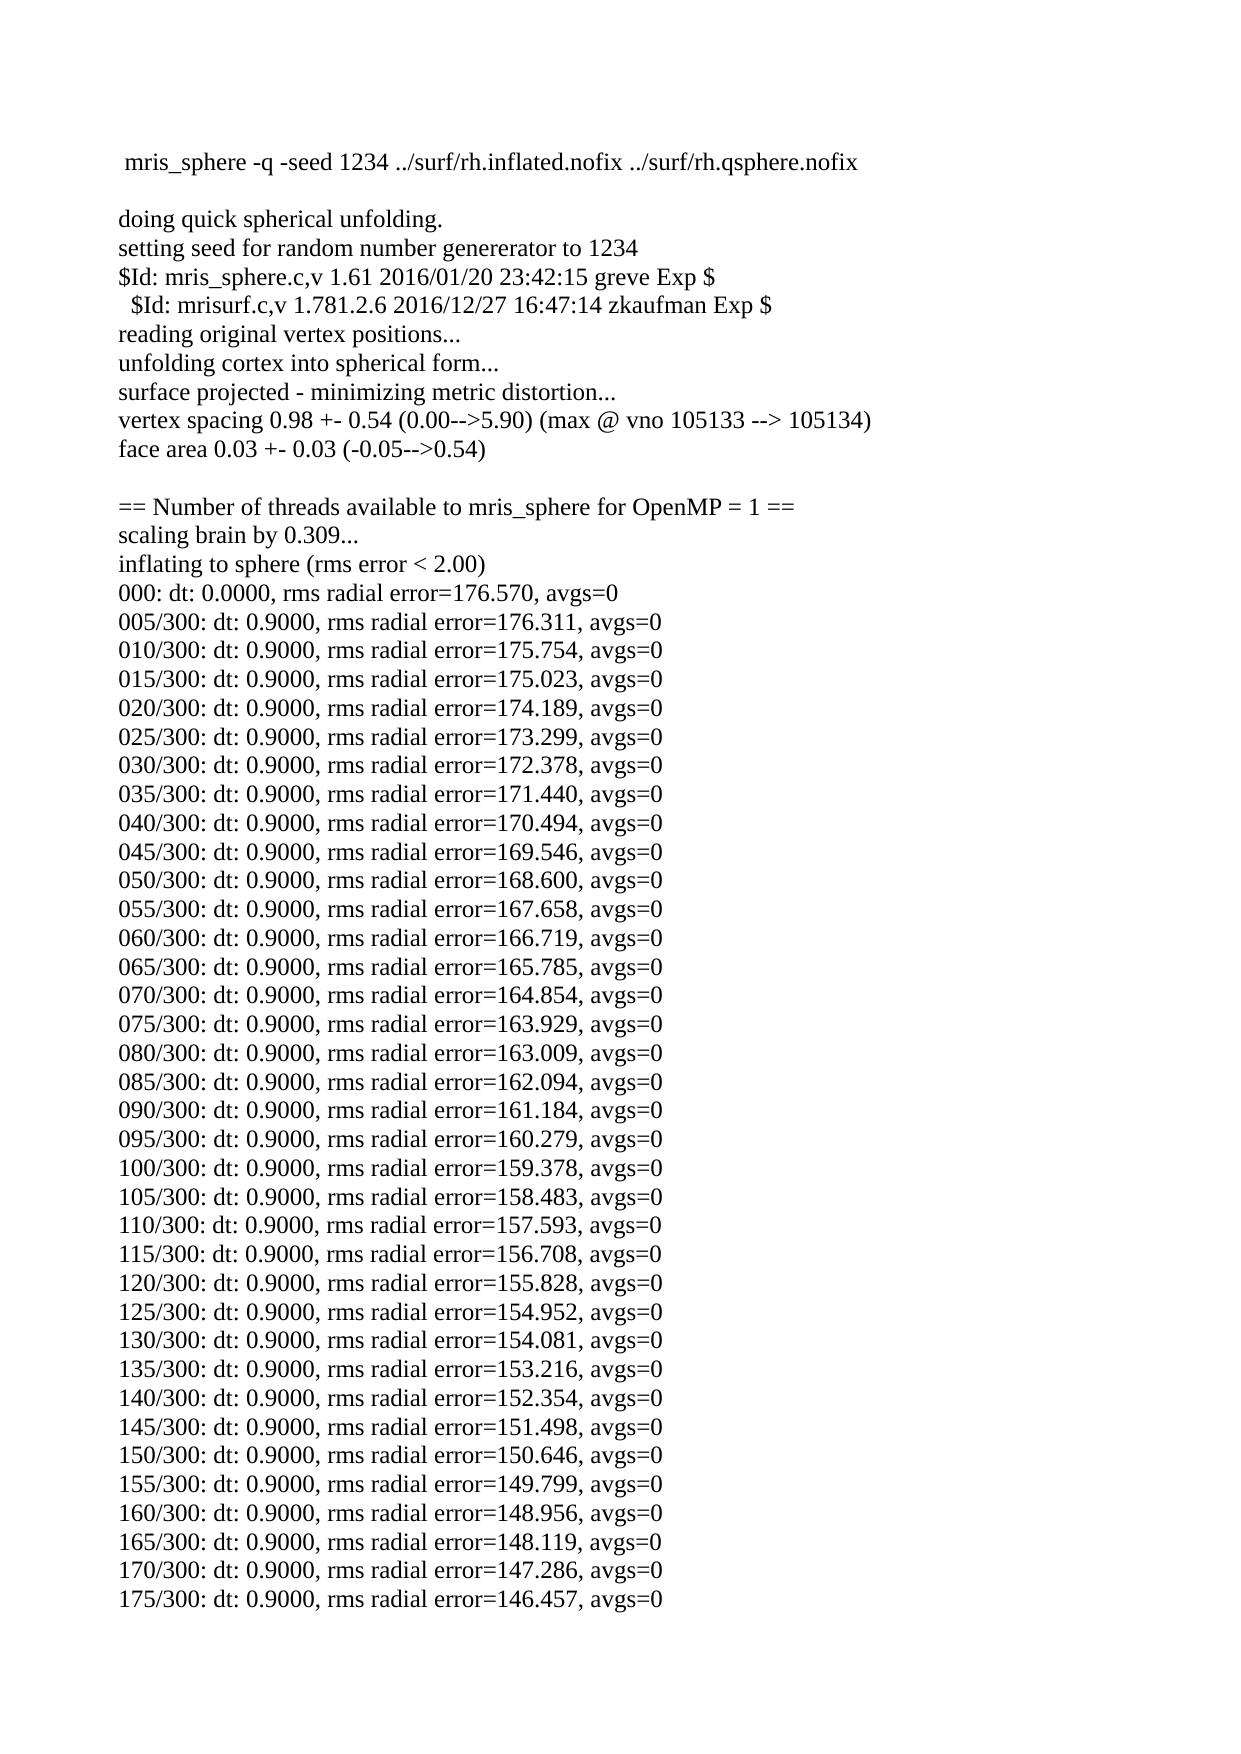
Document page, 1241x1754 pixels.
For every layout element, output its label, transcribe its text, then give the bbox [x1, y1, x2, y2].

text doing quick spherical unfolding. [118, 204, 1122, 233]
text 075/300: dt: 0.9000, rms radial error=163.929, avgs=0 [118, 1009, 1122, 1038]
text 135/300: dt: 0.9000, rms radial error=153.216, avgs=0 [118, 1354, 1122, 1383]
text 015/300: dt: 0.9000, rms radial error=175.023, avgs=0 [118, 664, 1122, 693]
text inflating to sphere (rms error < 2.00) [118, 549, 1122, 578]
text 095/300: dt: 0.9000, rms radial error=160.279, avgs=0 [118, 1124, 1122, 1153]
text 105/300: dt: 0.9000, rms radial error=158.483, avgs=0 [118, 1182, 1122, 1211]
text 160/300: dt: 0.9000, rms radial error=148.956, avgs=0 [118, 1498, 1122, 1527]
text vertex spacing 0.98 +- 0.54 (0.00-->5.90) (max @ vno 105133 --> 105134) [118, 406, 1122, 434]
text 100/300: dt: 0.9000, rms radial error=159.378, avgs=0 [118, 1153, 1122, 1182]
text 170/300: dt: 0.9000, rms radial error=147.286, avgs=0 [118, 1556, 1122, 1584]
text 040/300: dt: 0.9000, rms radial error=170.494, avgs=0 [118, 808, 1122, 837]
text 065/300: dt: 0.9000, rms radial error=165.785, avgs=0 [118, 952, 1122, 981]
text setting seed for random number genererator to 1234 [118, 233, 1122, 262]
text mris_sphere -q -seed 1234 ../surf/rh.inflated.nofix ../surf/rh.qsphere.nofix [118, 147, 1122, 176]
text 000: dt: 0.0000, rms radial error=176.570, avgs=0 [118, 578, 1122, 607]
text face area 0.03 +- 0.03 (-0.05-->0.54) [118, 434, 1122, 463]
text 080/300: dt: 0.9000, rms radial error=163.009, avgs=0 [118, 1038, 1122, 1067]
text 110/300: dt: 0.9000, rms radial error=157.593, avgs=0 [118, 1211, 1122, 1239]
text unfolding cortex into spherical form... [118, 348, 1122, 377]
text 155/300: dt: 0.9000, rms radial error=149.799, avgs=0 [118, 1469, 1122, 1498]
text $Id: mris_sphere.c,v 1.61 2016/01/20 23:42:15 greve Exp $ [118, 262, 1122, 291]
text 020/300: dt: 0.9000, rms radial error=174.189, avgs=0 [118, 693, 1122, 722]
text 125/300: dt: 0.9000, rms radial error=154.952, avgs=0 [118, 1297, 1122, 1326]
text 165/300: dt: 0.9000, rms radial error=148.119, avgs=0 [118, 1527, 1122, 1556]
text 055/300: dt: 0.9000, rms radial error=167.658, avgs=0 [118, 894, 1122, 923]
text 085/300: dt: 0.9000, rms radial error=162.094, avgs=0 [118, 1067, 1122, 1096]
text 045/300: dt: 0.9000, rms radial error=169.546, avgs=0 [118, 837, 1122, 866]
text 130/300: dt: 0.9000, rms radial error=154.081, avgs=0 [118, 1326, 1122, 1354]
text == Number of threads available to mris_sphere for OpenMP = 1 == [118, 492, 1122, 521]
text $Id: mrisurf.c,v 1.781.2.6 2016/12/27 16:47:14 zkaufman Exp $ [118, 291, 1122, 319]
text 070/300: dt: 0.9000, rms radial error=164.854, avgs=0 [118, 981, 1122, 1009]
text 150/300: dt: 0.9000, rms radial error=150.646, avgs=0 [118, 1441, 1122, 1469]
text 005/300: dt: 0.9000, rms radial error=176.311, avgs=0 [118, 607, 1122, 636]
text 175/300: dt: 0.9000, rms radial error=146.457, avgs=0 [118, 1584, 1122, 1613]
text 145/300: dt: 0.9000, rms radial error=151.498, avgs=0 [118, 1412, 1122, 1441]
text 120/300: dt: 0.9000, rms radial error=155.828, avgs=0 [118, 1268, 1122, 1297]
text 060/300: dt: 0.9000, rms radial error=166.719, avgs=0 [118, 923, 1122, 952]
text 115/300: dt: 0.9000, rms radial error=156.708, avgs=0 [118, 1239, 1122, 1268]
text 025/300: dt: 0.9000, rms radial error=173.299, avgs=0 [118, 722, 1122, 751]
text 090/300: dt: 0.9000, rms radial error=161.184, avgs=0 [118, 1096, 1122, 1124]
text 030/300: dt: 0.9000, rms radial error=172.378, avgs=0 [118, 751, 1122, 779]
text 140/300: dt: 0.9000, rms radial error=152.354, avgs=0 [118, 1383, 1122, 1412]
text 010/300: dt: 0.9000, rms radial error=175.754, avgs=0 [118, 636, 1122, 664]
text reading original vertex positions... [118, 319, 1122, 348]
text 035/300: dt: 0.9000, rms radial error=171.440, avgs=0 [118, 779, 1122, 808]
text surface projected - minimizing metric distortion... [118, 377, 1122, 406]
text scaling brain by 0.309... [118, 521, 1122, 549]
text 050/300: dt: 0.9000, rms radial error=168.600, avgs=0 [118, 866, 1122, 894]
